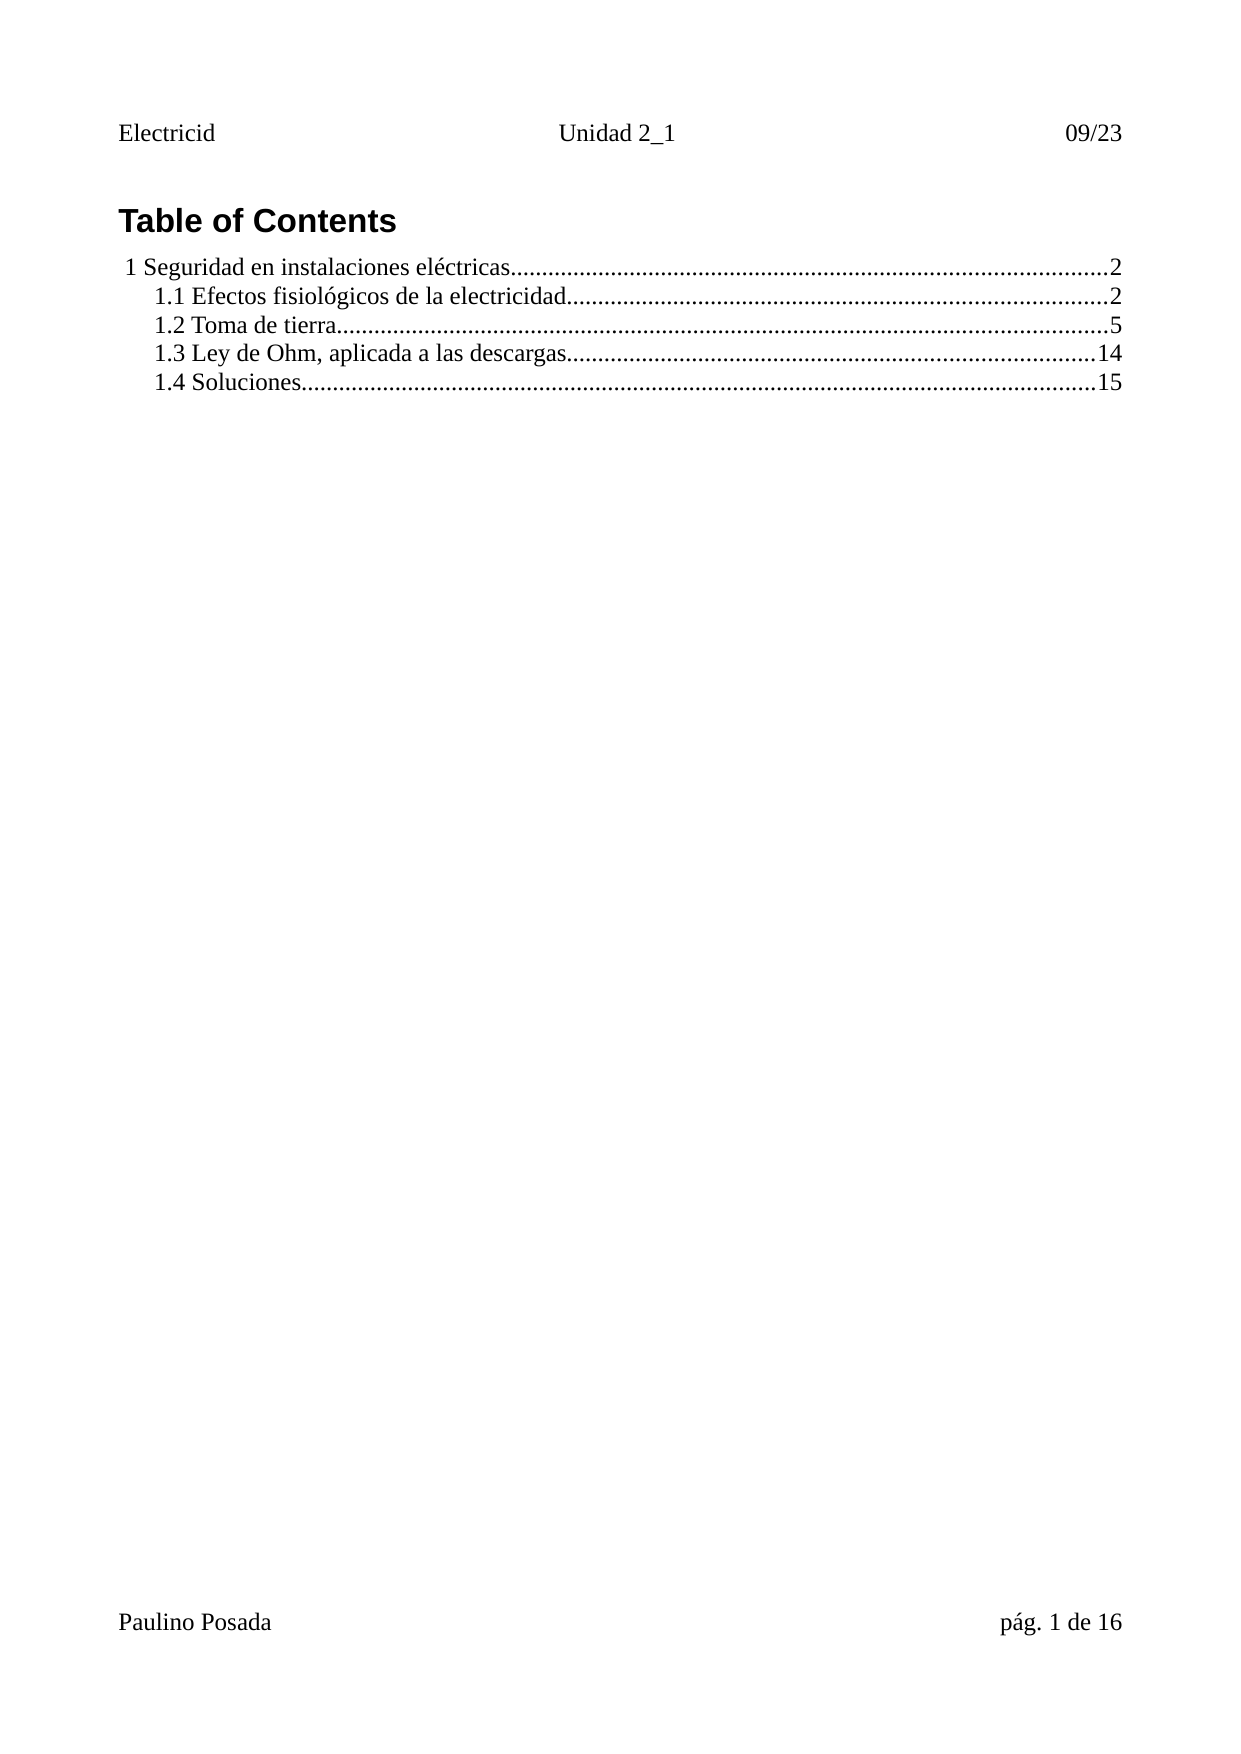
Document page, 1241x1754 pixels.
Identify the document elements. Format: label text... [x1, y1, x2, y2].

text 1.1 Efectos fisiológicos de la electricidad 2 [148, 281, 1122, 310]
text 1 Seguridad en instalaciones eléctricas 2 [118, 252, 1122, 281]
text 1.4 Soluciones 15 [148, 367, 1122, 396]
text 1.2 Toma de tierra 5 [148, 310, 1122, 338]
subtitle Table of Contents [118, 201, 1122, 240]
text 1.3 Ley de Ohm, aplicada a las descargas 14 [148, 338, 1122, 367]
